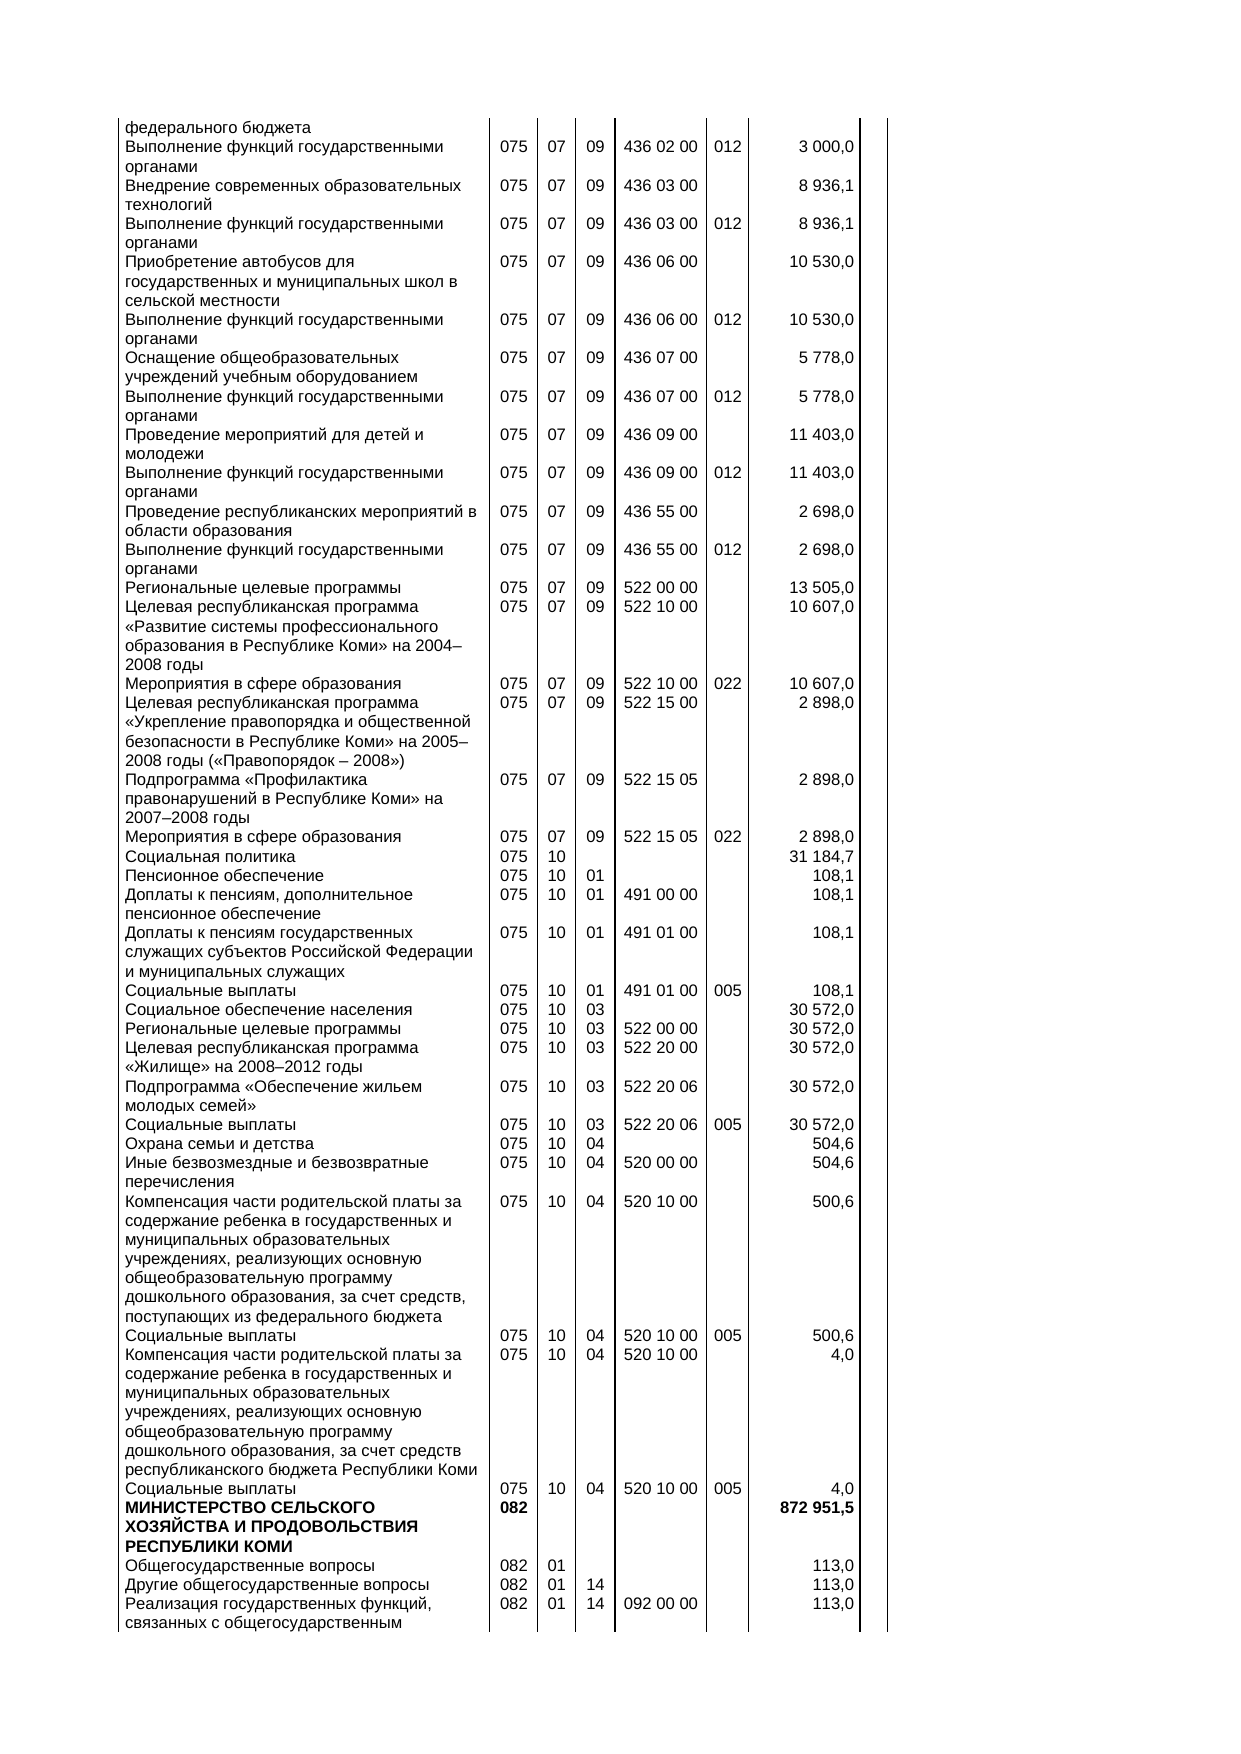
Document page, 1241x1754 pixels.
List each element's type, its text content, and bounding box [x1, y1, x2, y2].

table_cell 07 [538, 214, 575, 252]
table_cell 14 [576, 1594, 614, 1632]
table_cell [707, 1498, 748, 1556]
table_cell 500,6 [749, 1326, 859, 1345]
table_cell 113,0 [749, 1575, 859, 1594]
table_cell 012 [707, 463, 748, 501]
table_cell 436 03 00 [616, 214, 706, 252]
table_cell 012 [707, 540, 748, 578]
table_cell 075 [490, 1000, 537, 1019]
table_cell 075 [490, 310, 537, 348]
table_cell 522 20 06 [616, 1115, 706, 1134]
table_cell [861, 425, 887, 463]
table_cell 09 [576, 540, 614, 578]
table_cell 075 [490, 1479, 537, 1498]
table_cell [861, 118, 887, 137]
table_cell МИНИСТЕРСТВО СЕЛЬСКОГО ХОЗЯЙСТВА И ПРОДОВОЛЬСТВИЯ РЕСПУБЛИКИ КОМИ [119, 1498, 489, 1556]
table_cell [861, 846, 887, 866]
table_cell 10 [538, 1000, 575, 1019]
table_cell [861, 1479, 887, 1498]
table_cell 075 [490, 846, 537, 866]
table_cell 07 [538, 386, 575, 425]
table_cell [707, 425, 748, 463]
table_cell [576, 1498, 614, 1556]
table_cell Социальные выплаты [119, 1479, 489, 1498]
table_cell 01 [538, 1594, 575, 1632]
table_cell 022 [707, 674, 748, 693]
table_cell 30 572,0 [749, 1019, 859, 1038]
table_cell 5 778,0 [749, 386, 859, 425]
table_cell [861, 463, 887, 501]
table_cell [861, 540, 887, 578]
table_cell 09 [576, 674, 614, 693]
table_cell 012 [707, 214, 748, 252]
table_cell 436 06 00 [616, 252, 706, 310]
table_cell Компенсация части родительской платы за содержание ребенка в государственных и муниципальных образовательных учреждениях, реализующих основную общеобразовательную программу дошкольного образования, за счет средств, поступающих из федерального бюджета [119, 1191, 489, 1326]
table_cell Выполнение функций государственными органами [119, 137, 489, 176]
table_cell [707, 578, 748, 597]
table_cell 01 [576, 981, 614, 1000]
table_cell 075 [490, 1038, 537, 1076]
table_cell 4,0 [749, 1479, 859, 1498]
table_cell [707, 923, 748, 981]
table_cell 09 [576, 463, 614, 501]
table_cell 31 184,7 [749, 846, 859, 866]
table_cell [861, 310, 887, 348]
table_cell 04 [576, 1326, 614, 1345]
table_cell Региональные целевые программы [119, 1019, 489, 1038]
table_cell 03 [576, 1038, 614, 1076]
table_cell [616, 1575, 706, 1594]
table_cell 01 [538, 1575, 575, 1594]
table_cell 5 778,0 [749, 348, 859, 386]
table_cell Социальные выплаты [119, 1115, 489, 1134]
table_cell 436 09 00 [616, 463, 706, 501]
table_cell 8 936,1 [749, 176, 859, 214]
table_cell Подпрограмма «Профилактика правонарушений в Республике Коми» на 2007–2008 годы [119, 770, 489, 827]
table_cell 10 [538, 1345, 575, 1479]
table_cell [861, 885, 887, 923]
table_cell 09 [576, 578, 614, 597]
table_cell 10 [538, 1479, 575, 1498]
table_cell 09 [576, 252, 614, 310]
table_cell [538, 1498, 575, 1556]
table_cell 09 [576, 176, 614, 214]
table_cell [861, 1134, 887, 1153]
table_cell 09 [576, 827, 614, 846]
table_cell [707, 1575, 748, 1594]
table_cell 4,0 [749, 1345, 859, 1479]
table_cell [707, 118, 748, 137]
table_cell 075 [490, 885, 537, 923]
table_cell 07 [538, 540, 575, 578]
table_cell 10 [538, 1326, 575, 1345]
table_cell Целевая республиканская программа «Развитие системы профессионального образования в Республике Коми» на 2004–2008 годы [119, 597, 489, 674]
table_cell 436 03 00 [616, 176, 706, 214]
table_cell 491 01 00 [616, 981, 706, 1000]
table_cell 075 [490, 1153, 537, 1191]
table_cell 07 [538, 425, 575, 463]
table_cell 07 [538, 137, 575, 176]
table_cell 10 607,0 [749, 597, 859, 674]
table_cell 10 [538, 1191, 575, 1326]
table_cell 07 [538, 252, 575, 310]
table_cell 2 898,0 [749, 770, 859, 827]
table_cell 500,6 [749, 1191, 859, 1326]
table_cell 8 936,1 [749, 214, 859, 252]
table_cell 10 [538, 866, 575, 885]
table_cell Оснащение общеобразовательных учреждений учебным оборудованием [119, 348, 489, 386]
table_cell 07 [538, 693, 575, 770]
table_cell 09 [576, 501, 614, 540]
table_cell [861, 1575, 887, 1594]
table_cell [707, 1153, 748, 1191]
table_cell 108,1 [749, 885, 859, 923]
table_cell 14 [576, 1575, 614, 1594]
table_cell 075 [490, 386, 537, 425]
table_cell 504,6 [749, 1153, 859, 1191]
table_cell 436 07 00 [616, 386, 706, 425]
table_cell 30 572,0 [749, 1115, 859, 1134]
table_cell Выполнение функций государственными органами [119, 214, 489, 252]
table_cell [707, 1594, 748, 1632]
table_cell 03 [576, 1115, 614, 1134]
table_cell 07 [538, 501, 575, 540]
table_cell Выполнение функций государственными органами [119, 463, 489, 501]
table_cell 005 [707, 1326, 748, 1345]
table_cell [707, 1556, 748, 1575]
table_cell 075 [490, 597, 537, 674]
table_cell 082 [490, 1556, 537, 1575]
table_cell [749, 118, 859, 137]
table_cell 30 572,0 [749, 1038, 859, 1076]
table_cell 07 [538, 827, 575, 846]
table_cell Внедрение современных образовательных технологий [119, 176, 489, 214]
table_cell 30 572,0 [749, 1000, 859, 1019]
table_cell Социальное обеспечение населения [119, 1000, 489, 1019]
table_cell 2 898,0 [749, 693, 859, 770]
table_cell 075 [490, 1326, 537, 1345]
table_cell 872 951,5 [749, 1498, 859, 1556]
table_cell [490, 118, 537, 137]
table_cell [861, 1019, 887, 1038]
table_cell [861, 1038, 887, 1076]
table_cell [861, 1345, 887, 1479]
table_cell [861, 1594, 887, 1632]
table_cell 07 [538, 597, 575, 674]
table_cell 520 10 00 [616, 1326, 706, 1345]
table_cell Целевая республиканская программа «Жилище» на 2008–2012 годы [119, 1038, 489, 1076]
table_cell 005 [707, 981, 748, 1000]
table_cell [707, 252, 748, 310]
table_cell [707, 846, 748, 866]
table_cell 075 [490, 1191, 537, 1326]
table_cell 522 15 05 [616, 827, 706, 846]
table_cell [861, 578, 887, 597]
table_cell [707, 176, 748, 214]
table_cell 11 403,0 [749, 463, 859, 501]
table_cell Компенсация части родительской платы за содержание ребенка в государственных и муниципальных образовательных учреждениях, реализующих основную общеобразовательную программу дошкольного образования, за счет средств республиканского бюджета Республики Коми [119, 1345, 489, 1479]
table_cell 09 [576, 214, 614, 252]
table_cell [616, 866, 706, 885]
table_cell 436 07 00 [616, 348, 706, 386]
table_cell 03 [576, 1019, 614, 1038]
table_cell [707, 501, 748, 540]
table_cell 10 [538, 981, 575, 1000]
table_cell 07 [538, 463, 575, 501]
table_cell Иные безвозмездные и безвозвратные перечисления [119, 1153, 489, 1191]
table_cell 436 09 00 [616, 425, 706, 463]
table_cell 504,6 [749, 1134, 859, 1153]
table_cell [861, 1153, 887, 1191]
table_cell [861, 827, 887, 846]
table_cell 2 698,0 [749, 540, 859, 578]
table_cell 09 [576, 386, 614, 425]
table_cell федерального бюджета [119, 118, 489, 137]
table_cell 075 [490, 348, 537, 386]
table_cell 082 [490, 1498, 537, 1556]
table_cell 075 [490, 540, 537, 578]
table_cell 075 [490, 501, 537, 540]
table_cell Выполнение функций государственными органами [119, 386, 489, 425]
table_cell 07 [538, 674, 575, 693]
table_cell Доплаты к пенсиям государственных служащих субъектов Российской Федерации и муниципальных служащих [119, 923, 489, 981]
table_cell [576, 1556, 614, 1575]
table_cell 491 00 00 [616, 885, 706, 923]
table_cell 075 [490, 252, 537, 310]
table_cell 01 [576, 923, 614, 981]
table_cell 09 [576, 310, 614, 348]
table_cell 10 [538, 923, 575, 981]
table_cell 082 [490, 1594, 537, 1632]
table_cell Приобретение автобусов для государственных и муниципальных школ в сельской местности [119, 252, 489, 310]
table_cell Общегосударственные вопросы [119, 1556, 489, 1575]
table_cell Мероприятия в сфере образования [119, 827, 489, 846]
table_cell Доплаты к пенсиям, дополнительное пенсионное обеспечение [119, 885, 489, 923]
table_cell 075 [490, 693, 537, 770]
table_cell 108,1 [749, 866, 859, 885]
table_cell 005 [707, 1479, 748, 1498]
table_cell 075 [490, 578, 537, 597]
table_cell 075 [490, 1019, 537, 1038]
table_cell 522 10 00 [616, 674, 706, 693]
table_cell 012 [707, 137, 748, 176]
table_cell 04 [576, 1153, 614, 1191]
table_cell Другие общегосударственные вопросы [119, 1575, 489, 1594]
table_cell 10 530,0 [749, 252, 859, 310]
table_cell [616, 118, 706, 137]
table_cell 436 02 00 [616, 137, 706, 176]
table_cell 520 10 00 [616, 1191, 706, 1326]
table_cell 04 [576, 1479, 614, 1498]
table_cell [616, 1000, 706, 1019]
table_cell 520 10 00 [616, 1345, 706, 1479]
table_cell [707, 866, 748, 885]
table_cell 10 [538, 1115, 575, 1134]
table_cell [707, 885, 748, 923]
table_cell 075 [490, 1115, 537, 1134]
table_cell 075 [490, 981, 537, 1000]
table_cell [576, 846, 614, 866]
table_cell 07 [538, 348, 575, 386]
table_cell [861, 252, 887, 310]
table_cell 075 [490, 1345, 537, 1479]
table_cell [707, 348, 748, 386]
table_cell 2 898,0 [749, 827, 859, 846]
table_cell 3 000,0 [749, 137, 859, 176]
table_cell [861, 176, 887, 214]
table_cell Выполнение функций государственными органами [119, 310, 489, 348]
table_cell [861, 693, 887, 770]
table_cell [861, 1076, 887, 1115]
table_cell 01 [538, 1556, 575, 1575]
table_cell [616, 1134, 706, 1153]
table_cell 10 [538, 846, 575, 866]
table_cell 2 698,0 [749, 501, 859, 540]
table_cell [538, 118, 575, 137]
table_cell 075 [490, 176, 537, 214]
table_cell 07 [538, 770, 575, 827]
table_cell [861, 214, 887, 252]
table_cell Целевая республиканская программа «Укрепление правопорядка и общественной безопасности в Республике Коми» на 2005–2008 годы («Правопорядок – 2008») [119, 693, 489, 770]
table_cell 522 10 00 [616, 597, 706, 674]
table_cell 522 15 05 [616, 770, 706, 827]
table_cell 10 [538, 1153, 575, 1191]
table_cell 11 403,0 [749, 425, 859, 463]
table_cell 30 572,0 [749, 1076, 859, 1115]
table_cell 09 [576, 597, 614, 674]
table_cell 436 55 00 [616, 540, 706, 578]
table_cell 075 [490, 214, 537, 252]
table_cell 075 [490, 923, 537, 981]
table_cell [861, 866, 887, 885]
table_cell 436 06 00 [616, 310, 706, 348]
table_cell 522 15 00 [616, 693, 706, 770]
table_cell [861, 137, 887, 176]
table_cell 113,0 [749, 1556, 859, 1575]
table_cell [707, 1191, 748, 1326]
table_cell Проведение мероприятий для детей и молодежи [119, 425, 489, 463]
table_cell 13 505,0 [749, 578, 859, 597]
table_cell [861, 1556, 887, 1575]
table_cell Реализация государственных функций, связанных с общегосударственным [119, 1594, 489, 1632]
table_cell 075 [490, 827, 537, 846]
table_cell 520 10 00 [616, 1479, 706, 1498]
table_cell 03 [576, 1000, 614, 1019]
table_cell 491 01 00 [616, 923, 706, 981]
table_cell 10 [538, 1076, 575, 1115]
table_cell 075 [490, 674, 537, 693]
table_cell 012 [707, 386, 748, 425]
table_cell 075 [490, 866, 537, 885]
table_cell 075 [490, 463, 537, 501]
table_cell 10 [538, 885, 575, 923]
table_cell 07 [538, 310, 575, 348]
table_cell [616, 846, 706, 866]
table_cell 012 [707, 310, 748, 348]
table_cell 10 607,0 [749, 674, 859, 693]
table_cell 09 [576, 137, 614, 176]
table_cell Социальная политика [119, 846, 489, 866]
table_cell 522 00 00 [616, 1019, 706, 1038]
table_cell 520 00 00 [616, 1153, 706, 1191]
table_cell [861, 501, 887, 540]
table_cell 082 [490, 1575, 537, 1594]
table_cell 10 [538, 1134, 575, 1153]
table_cell 522 20 06 [616, 1076, 706, 1115]
table_cell 09 [576, 693, 614, 770]
table_cell 113,0 [749, 1594, 859, 1632]
table_cell [861, 597, 887, 674]
table_cell [707, 1019, 748, 1038]
table_cell 092 00 00 [616, 1594, 706, 1632]
table_cell [861, 1326, 887, 1345]
table_cell [707, 1038, 748, 1076]
table_cell Социальные выплаты [119, 1326, 489, 1345]
table_cell 04 [576, 1191, 614, 1326]
table_cell [707, 1134, 748, 1153]
table_cell Пенсионное обеспечение [119, 866, 489, 885]
table_cell 03 [576, 1076, 614, 1115]
table_cell 01 [576, 866, 614, 885]
table_cell 022 [707, 827, 748, 846]
table_cell 09 [576, 770, 614, 827]
table_cell [861, 1498, 887, 1556]
table_cell 108,1 [749, 981, 859, 1000]
table_cell 07 [538, 176, 575, 214]
table_cell [576, 118, 614, 137]
table_cell [861, 674, 887, 693]
table_cell 09 [576, 425, 614, 463]
table_cell 01 [576, 885, 614, 923]
table_cell 075 [490, 425, 537, 463]
table_cell [707, 597, 748, 674]
table_cell 075 [490, 1076, 537, 1115]
table_cell [616, 1556, 706, 1575]
table_cell 04 [576, 1345, 614, 1479]
table_cell 522 20 00 [616, 1038, 706, 1076]
table_cell [707, 693, 748, 770]
table_cell 04 [576, 1134, 614, 1153]
table_cell Мероприятия в сфере образования [119, 674, 489, 693]
table_cell [861, 1191, 887, 1326]
table_cell 075 [490, 770, 537, 827]
table_cell [861, 923, 887, 981]
table_cell Социальные выплаты [119, 981, 489, 1000]
table_cell [707, 1345, 748, 1479]
table_cell Подпрограмма «Обеспечение жильем молодых семей» [119, 1076, 489, 1115]
table_cell 09 [576, 348, 614, 386]
table_cell 436 55 00 [616, 501, 706, 540]
table_cell Региональные целевые программы [119, 578, 489, 597]
table_cell [861, 1115, 887, 1134]
table_cell [861, 770, 887, 827]
table_cell 108,1 [749, 923, 859, 981]
table_cell 10 [538, 1019, 575, 1038]
table_cell [707, 1000, 748, 1019]
table_cell 07 [538, 578, 575, 597]
table_cell 075 [490, 137, 537, 176]
table_cell [861, 1000, 887, 1019]
table_cell 005 [707, 1115, 748, 1134]
table_cell 10 530,0 [749, 310, 859, 348]
table_cell Охрана семьи и детства [119, 1134, 489, 1153]
table_cell Проведение республиканских мероприятий в области образования [119, 501, 489, 540]
table_cell Выполнение функций государственными органами [119, 540, 489, 578]
table_cell [707, 770, 748, 827]
table_cell 075 [490, 1134, 537, 1153]
table_cell [707, 1076, 748, 1115]
table_cell [861, 981, 887, 1000]
table_cell [861, 348, 887, 386]
table_cell 10 [538, 1038, 575, 1076]
table_cell [616, 1498, 706, 1556]
table_cell 522 00 00 [616, 578, 706, 597]
table_cell [861, 386, 887, 425]
